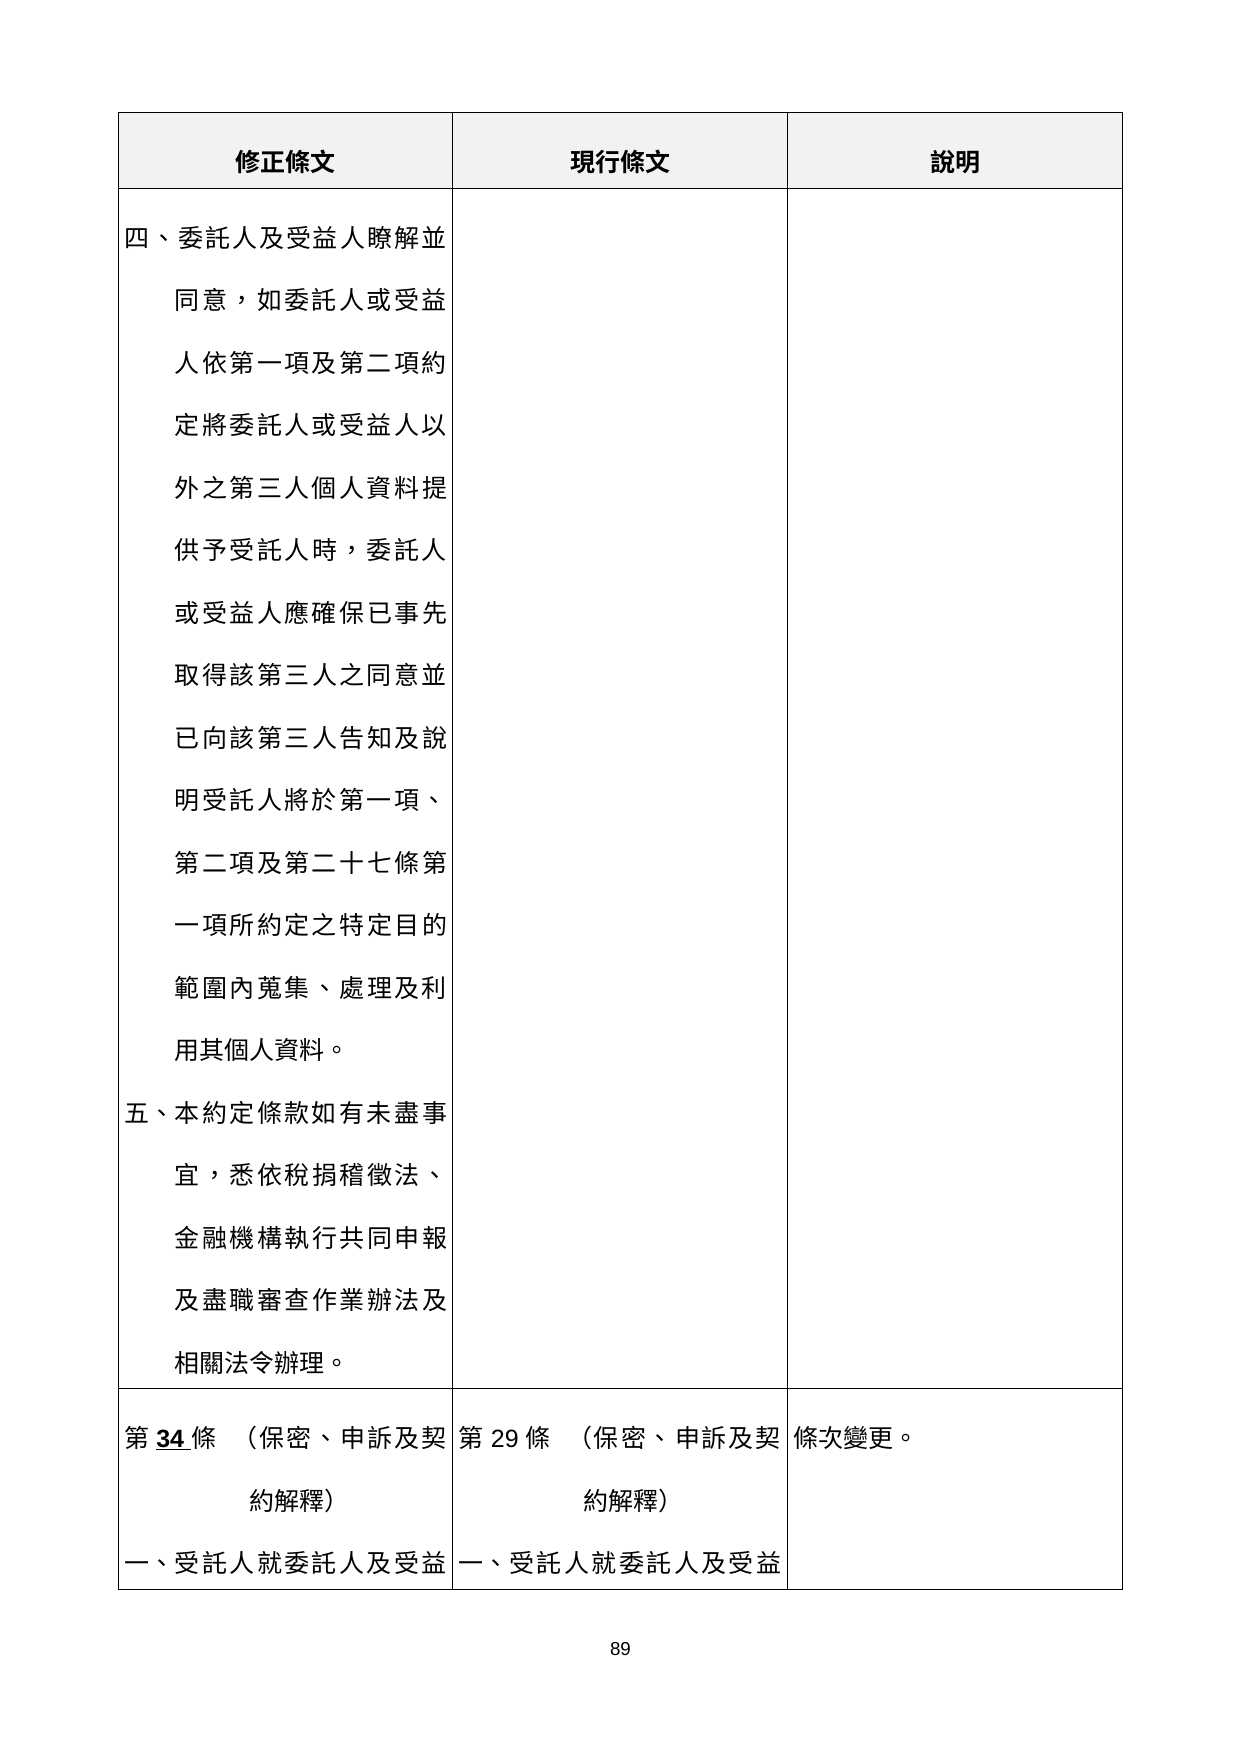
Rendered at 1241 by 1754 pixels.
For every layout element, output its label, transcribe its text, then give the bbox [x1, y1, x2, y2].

table_header 說明 [788, 113, 1122, 188]
table_cell 四、委託人及受益人瞭解並同意，如委託人或受益人依第一項及第二項約定將委託人或受益人以外之第三人個人資料提供予受託人時，委託人或受益人應確保已事先取得該第三人之同意並已向該第三人告知及說明受託人將於第一項、第二項及第二十七條第一項所約定之特定目的範圍內蒐集、處理及利用其個人資料。 五、 本約定條款如有未盡事宜，悉依稅捐稽徵法、金融機構執行共同申報及盡職審查作業辦法及相關法令辦理。 [119, 189, 452, 1388]
table_cell 第34條 （保密、申訴及契約解釋） 一、 受託人就委託人及受益 [119, 1389, 452, 1588]
table_cell [788, 189, 1122, 1388]
table_header 修正條文 [119, 113, 452, 188]
table_cell 條次變更。 [788, 1389, 1122, 1588]
table_header 現行條文 [453, 113, 787, 188]
table_cell [453, 189, 787, 1388]
table_cell 第29條 （保密、申訴及契約解釋） 一、 受託人就委託人及受益 [453, 1389, 787, 1588]
